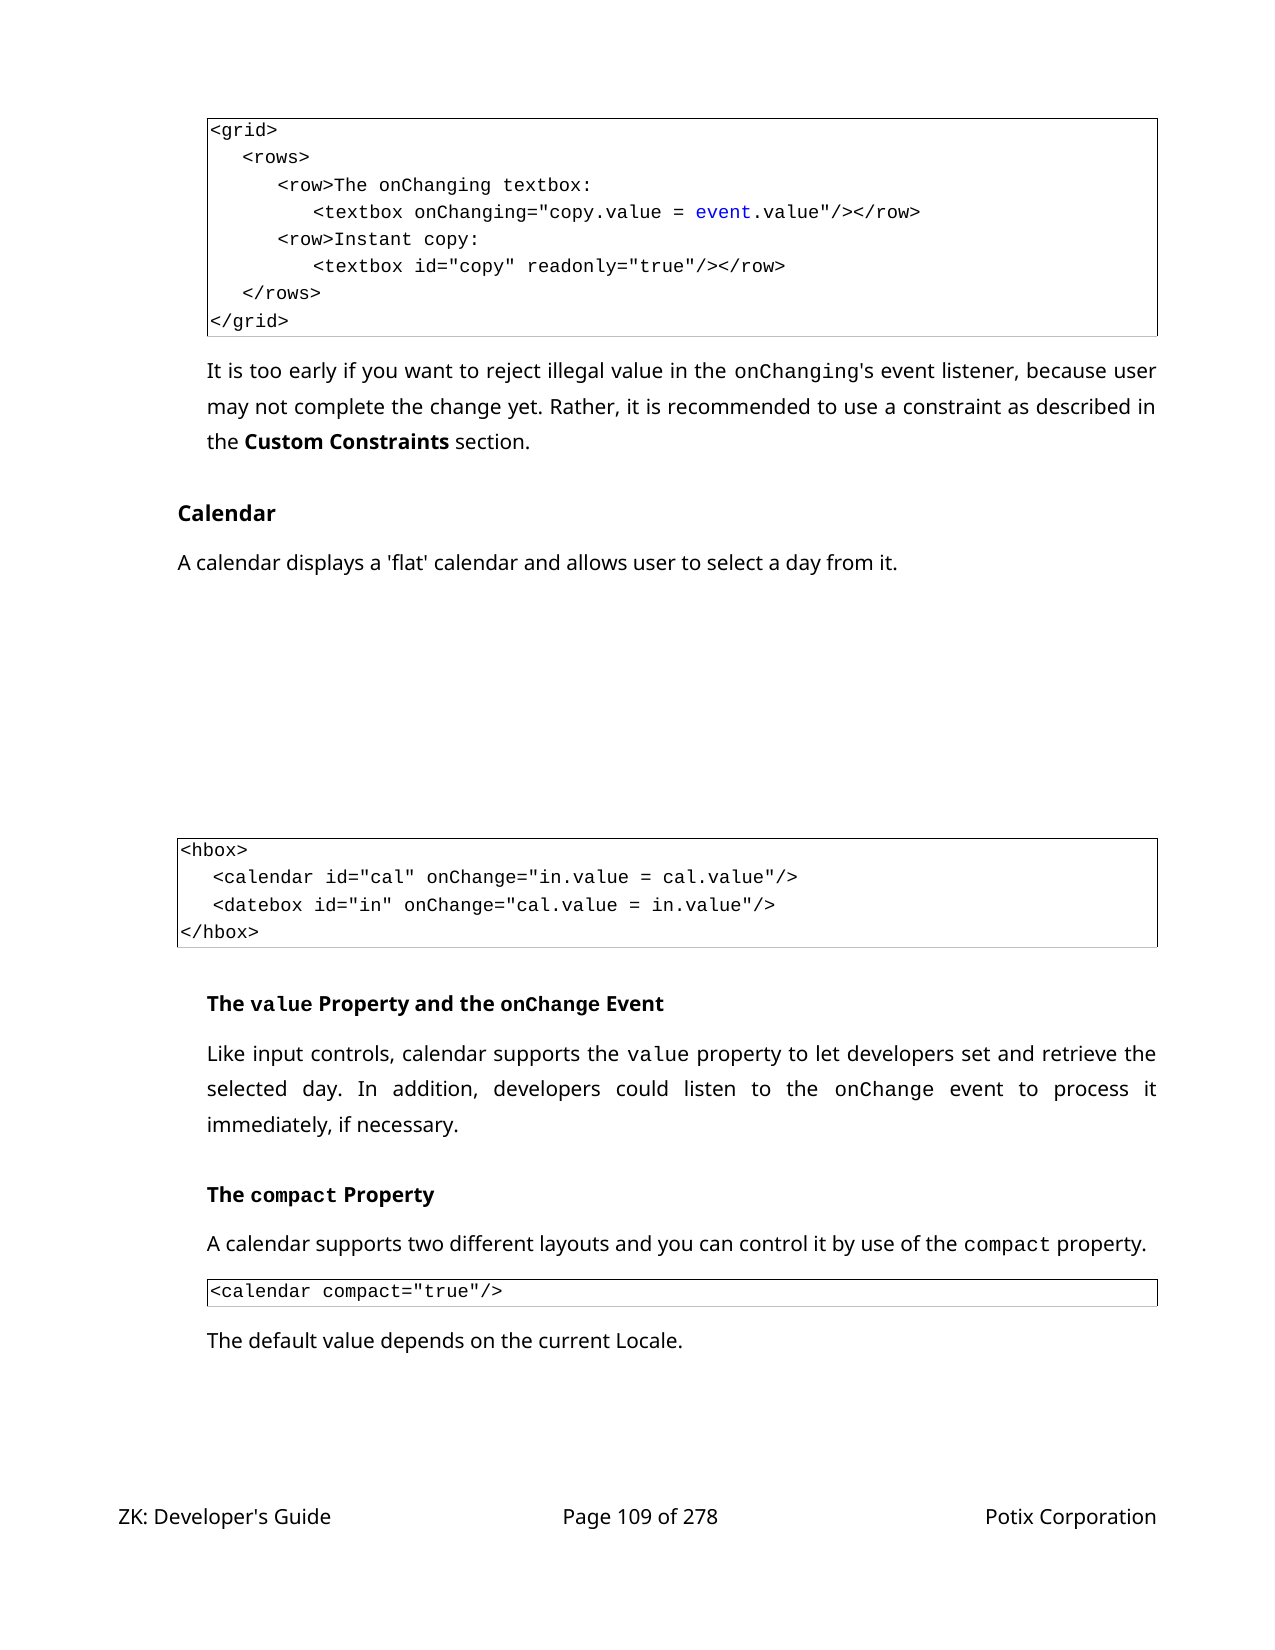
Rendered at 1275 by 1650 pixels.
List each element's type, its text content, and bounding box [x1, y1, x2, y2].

text <rows> [208, 145, 1157, 169]
text </hbox> [178, 920, 1157, 947]
text <textbox id="copy" readonly="true"/></row> [208, 254, 1157, 278]
text Like input controls, calendar supports the value property to let developers set and retrieve the selected day. In addition, developers could listen to the onChange event to process it immediately, if necessary. [207, 1039, 1157, 1138]
text </grid> [208, 308, 1157, 336]
text <row>Instant copy: [208, 227, 1157, 251]
text <calendar id="cal" onChange="in.value = cal.value"/> [178, 865, 1157, 889]
subtitle The value Property and the onChange Event [207, 989, 1157, 1018]
text It is too early if you want to reject illegal value in the onChanging's event listener, because user may not complete the change yet. Rather, it is recommended to use a constraint as described in the Custom Constraints section. [207, 356, 1157, 455]
text <textbox onChanging="copy.value = event.value"/></row> [208, 200, 1157, 224]
text <grid> [208, 119, 1157, 142]
text The default value depends on the current Locale. [207, 1327, 1157, 1355]
subtitle The compact Property [207, 1180, 1157, 1209]
text <hbox> [178, 839, 1157, 862]
text A calendar displays a 'flat' calendar and allows user to select a day from it. [177, 548, 1157, 577]
subtitle Calendar [177, 498, 1157, 528]
text A calendar supports two different layouts and you can control it by use of the compact property. [207, 1229, 1157, 1258]
text <calendar compact="true"/> [208, 1280, 1157, 1306]
text <datebox id="in" onChange="cal.value = in.value"/> [178, 892, 1157, 917]
text <row>The onChanging textbox: [208, 172, 1157, 197]
text </rows> [208, 281, 1157, 306]
